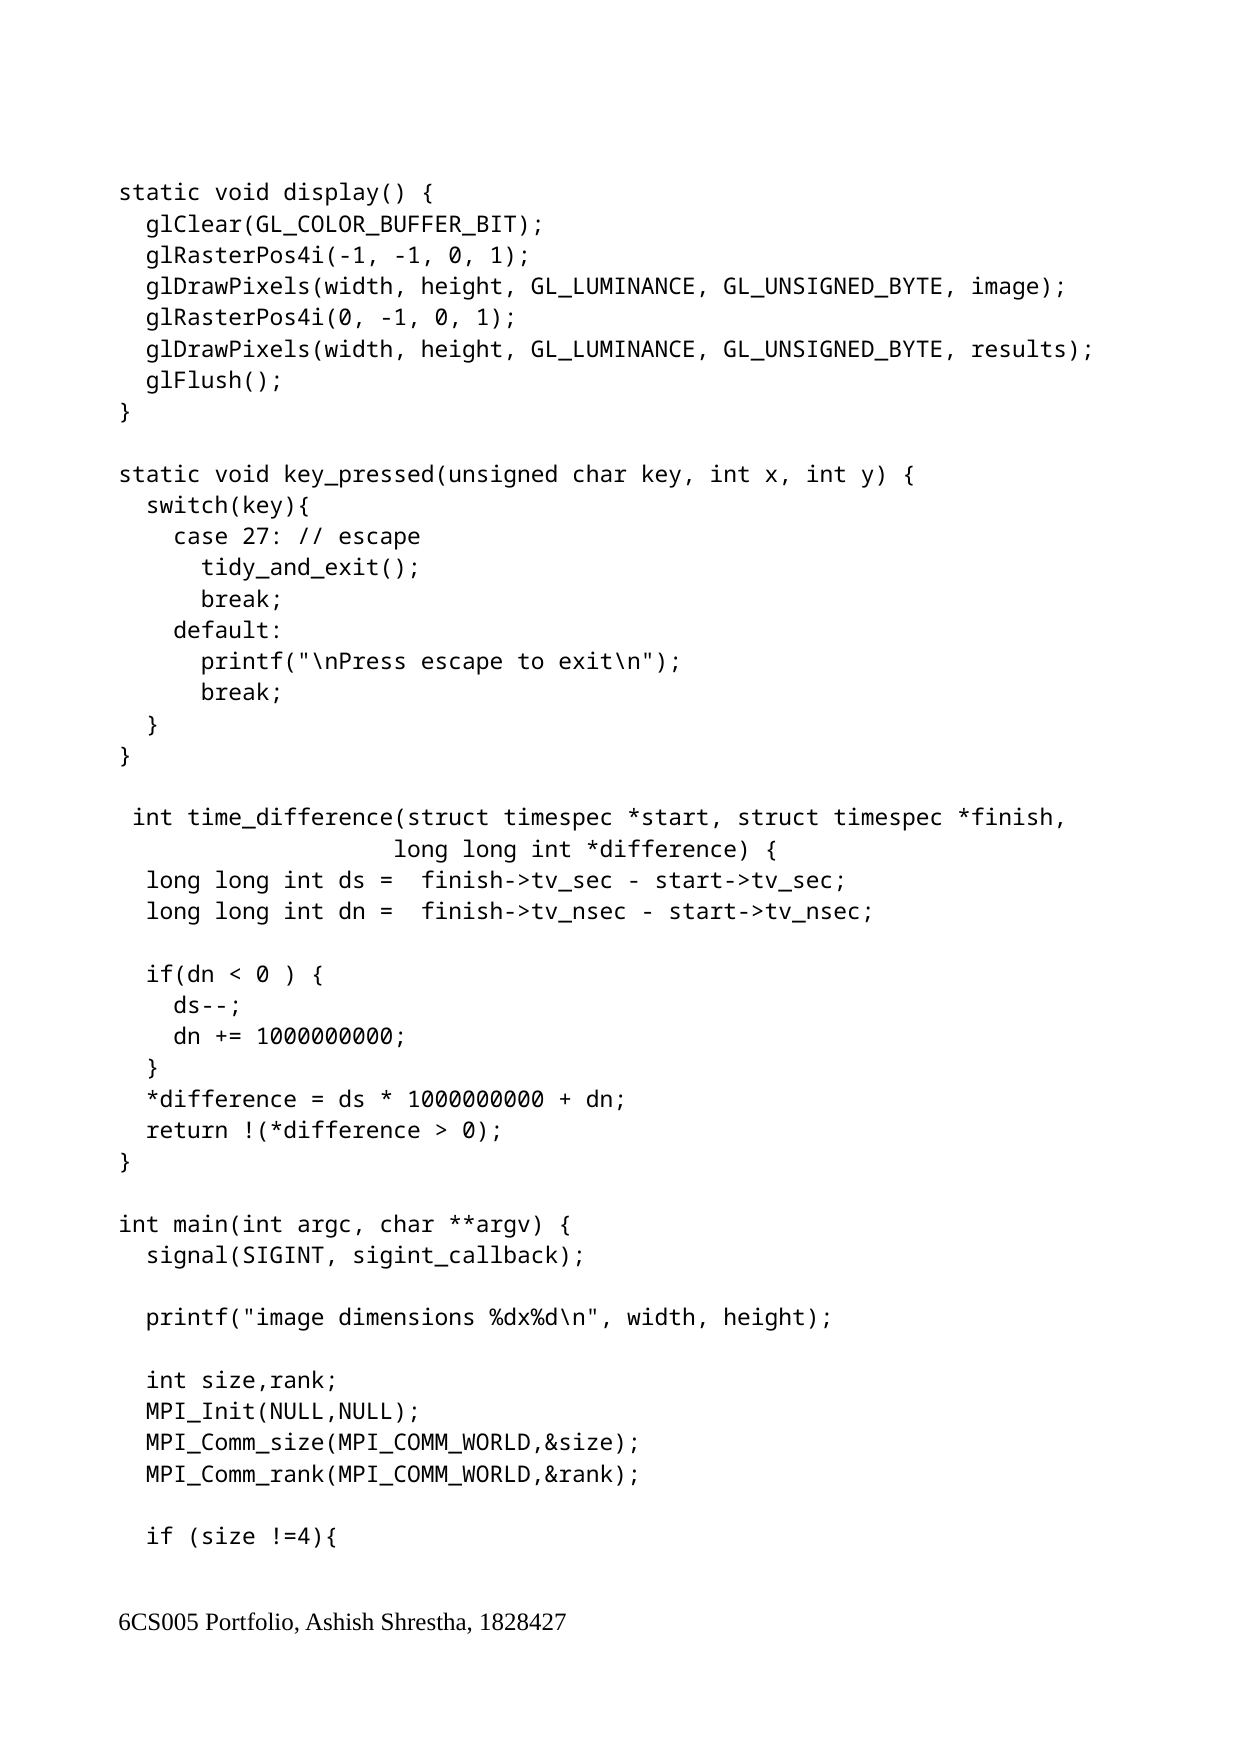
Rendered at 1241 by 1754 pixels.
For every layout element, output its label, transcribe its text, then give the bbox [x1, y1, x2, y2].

text long long int dn = finish->tv_nsec - start->tv_nsec; [118, 895, 1122, 926]
text glClear(GL_COLOR_BUFFER_BIT); [118, 208, 1122, 239]
text glRasterPos4i(0, -1, 0, 1); [118, 301, 1122, 333]
text int main(int argc, char **argv) { [118, 1208, 1122, 1239]
text signal(SIGINT, sigint_callback); [118, 1239, 1122, 1270]
text ds--; [118, 989, 1122, 1020]
text glRasterPos4i(-1, -1, 0, 1); [118, 239, 1122, 270]
text } [118, 395, 1122, 426]
text long long int *difference) { [118, 833, 1122, 864]
text glDrawPixels(width, height, GL_LUMINANCE, GL_UNSIGNED_BYTE, image); [118, 270, 1122, 301]
text } [118, 739, 1122, 770]
text static void display() { [118, 176, 1122, 208]
text glFlush(); [118, 364, 1122, 395]
text int size,rank; [118, 1364, 1122, 1395]
text return !(*difference > 0); [118, 1114, 1122, 1145]
text case 27: // escape [118, 520, 1122, 551]
text printf("image dimensions %dx%d\n", width, height); [118, 1301, 1122, 1333]
text long long int ds = finish->tv_sec - start->tv_sec; [118, 864, 1122, 895]
text if (size !=4){ [118, 1520, 1122, 1551]
text } [118, 1051, 1122, 1083]
text MPI_Comm_size(MPI_COMM_WORLD,&size); [118, 1426, 1122, 1458]
text MPI_Comm_rank(MPI_COMM_WORLD,&rank); [118, 1458, 1122, 1489]
text } [118, 1145, 1122, 1176]
text if(dn < 0 ) { [118, 958, 1122, 989]
text dn += 1000000000; [118, 1020, 1122, 1051]
text } [118, 708, 1122, 739]
text printf("\nPress escape to exit\n"); [118, 645, 1122, 676]
text static void key_pressed(unsigned char key, int x, int y) { [118, 458, 1122, 489]
text break; [118, 583, 1122, 614]
text tidy_and_exit(); [118, 551, 1122, 583]
text glDrawPixels(width, height, GL_LUMINANCE, GL_UNSIGNED_BYTE, results); [118, 333, 1122, 364]
text break; [118, 676, 1122, 708]
text default: [118, 614, 1122, 645]
text *difference = ds * 1000000000 + dn; [118, 1083, 1122, 1114]
text int time_difference(struct timespec *start, struct timespec *finish, [118, 801, 1122, 833]
text switch(key){ [118, 489, 1122, 520]
text MPI_Init(NULL,NULL); [118, 1395, 1122, 1426]
